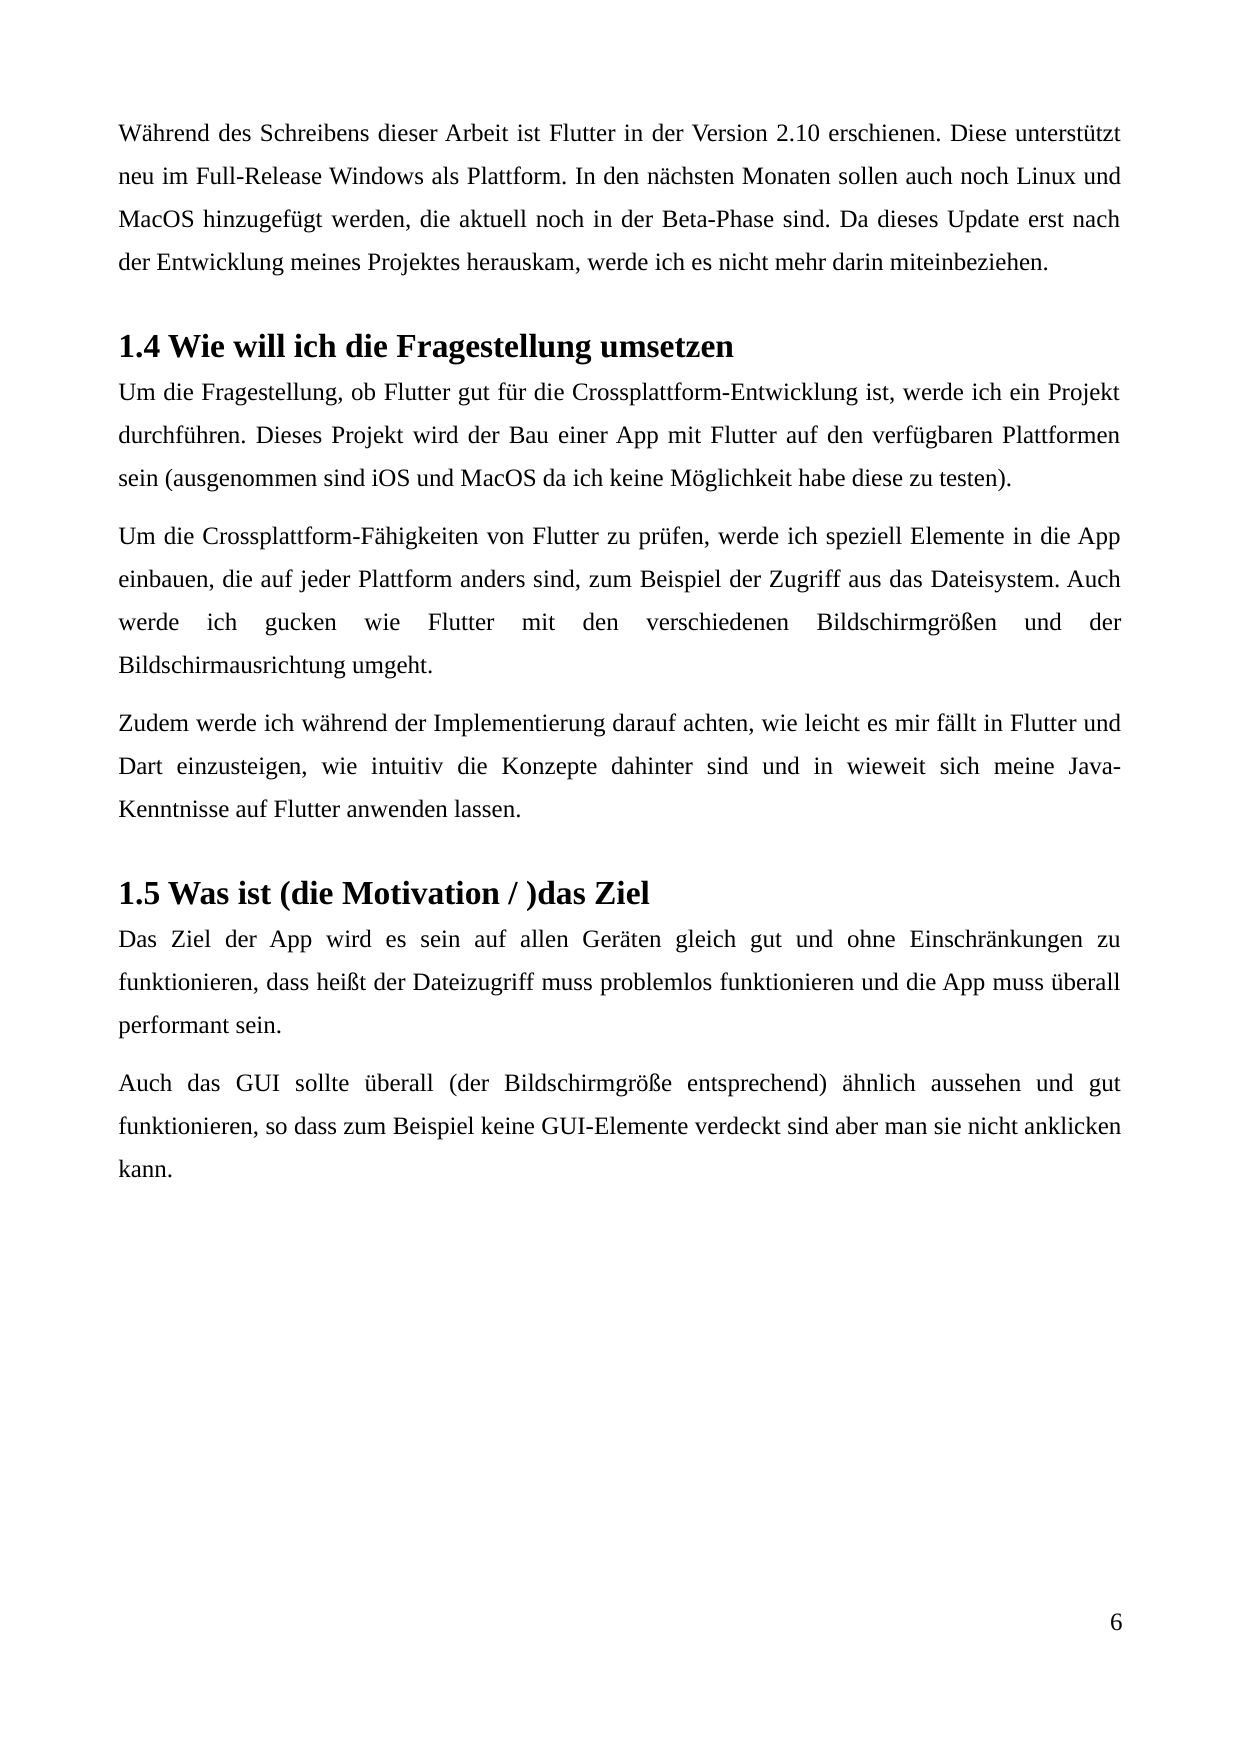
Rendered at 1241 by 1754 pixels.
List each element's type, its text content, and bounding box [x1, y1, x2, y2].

text Das Ziel der App wird es sein auf allen Geräten gleich gut und ohne Einschränkungen zu funktionieren, dass heißt der Dateizugriff muss problemlos funktionieren und die App muss überall performant sein. [118, 924, 1122, 1039]
subtitle 1.5 Was ist (die Motivation / )das Ziel [118, 873, 1122, 912]
text Zudem werde ich während der Implementierung darauf achten, wie leicht es mir fällt in Flutter und Dart einzusteigen, wie intuitiv die Konzepte dahinter sind und in wieweit sich meine Java-Kenntnisse auf Flutter anwenden lassen. [118, 708, 1122, 823]
text Während des Schreibens dieser Arbeit ist Flutter in der Version 2.10 erschienen. Diese unterstützt neu im Full-Release Windows als Plattform. In den nächsten Monaten sollen auch noch Linux und MacOS hinzugefügt werden, die aktuell noch in der Beta-Phase sind. Da dieses Update erst nach der Entwicklung meines Projektes herauskam, werde ich es nicht mehr darin miteinbeziehen. [118, 118, 1122, 276]
text Auch das GUI sollte überall (der Bildschirmgröße entsprechend) ähnlich aussehen und gut funktionieren, so dass zum Beispiel keine GUI-Elemente verdeckt sind aber man sie nicht anklicken kann. [118, 1068, 1122, 1183]
subtitle 1.4 Wie will ich die Fragestellung umsetzen [118, 326, 1122, 365]
text Um die Crossplattform-Fähigkeiten von Flutter zu prüfen, werde ich speziell Elemente in die App einbauen, die auf jeder Plattform anders sind, zum Beispiel der Zugriff aus das Dateisystem. Auch werde ich gucken wie Flutter mit den verschiedenen Bildschirmgrößen und der Bildschirmausrichtung umgeht. [118, 521, 1122, 679]
text Um die Fragestellung, ob Flutter gut für die Crossplattform-Entwicklung ist, werde ich ein Projekt durchführen. Dieses Projekt wird der Bau einer App mit Flutter auf den verfügbaren Plattformen sein (ausgenommen sind iOS und MacOS da ich keine Möglichkeit habe diese zu testen). [118, 377, 1122, 492]
